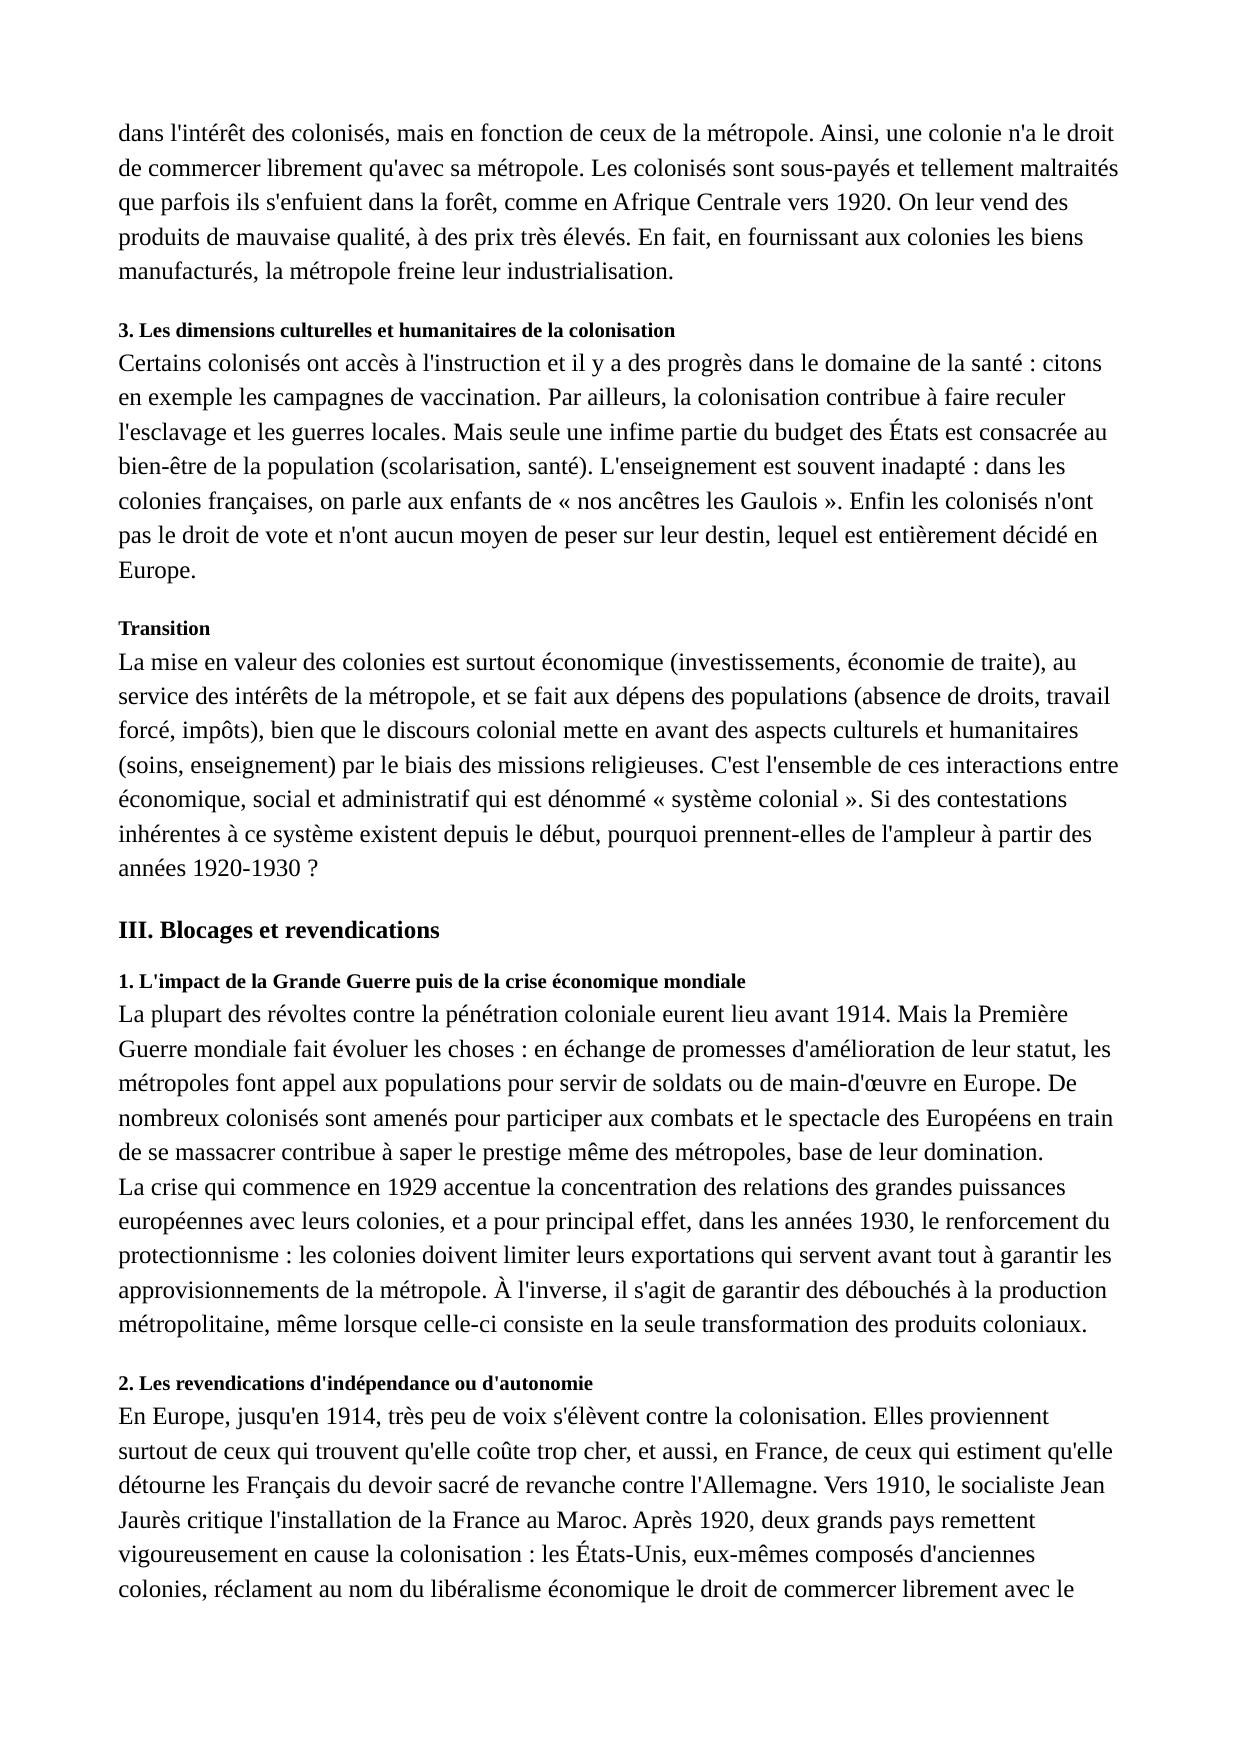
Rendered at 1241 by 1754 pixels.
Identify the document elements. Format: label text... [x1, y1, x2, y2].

text Certains colonisés ont accès à l'instruction et il y a des progrès dans le domaine de la santé : citons en exemple les campagnes de vaccination. Par ailleurs, la colonisation contribue à faire reculer l'esclavage et les guerres locales. Mais seule une infime partie du budget des États est consacrée au bien-être de la population (scolarisation, santé). L'enseignement est souvent inadapté : dans les colonies françaises, on parle aux enfants de « nos ancêtres les Gaulois ». Enfin les colonisés n'ont pas le droit de vote et n'ont aucun moyen de peser sur leur destin, lequel est entièrement décidé en Europe. [118, 348, 1122, 583]
text La plupart des révoltes contre la pénétration coloniale eurent lieu avant 1914. Mais la Première Guerre mondiale fait évoluer les choses : en échange de promesses d'amélioration de leur statut, les métropoles font appel aux populations pour servir de soldats ou de main-d'œuvre en Europe. De nombreux colonisés sont amenés pour participer aux combats et le spectacle des Européens en train de se massacrer contribue à saper le prestige même des métropoles, base de leur domination. La crise qui commence en 1929 accentue la concentration des relations des grandes puissances européennes avec leurs colonies, et a pour principal effet, dans les années 1930, le renforcement du protectionnisme : les colonies doivent limiter leurs exportations qui servent avant tout à garantir les approvisionnements de la métropole. À l'inverse, il s'agit de garantir des débouchés à la production métropolitaine, même lorsque celle-ci consiste en la seule transformation des produits coloniaux. [118, 999, 1122, 1338]
subtitle 3. Les dimensions culturelles et humanitaires de la colonisation [118, 318, 1122, 342]
subtitle Transition [118, 616, 1122, 640]
subtitle 2. Les revendications d'indépendance ou d'autonomie [118, 1371, 1122, 1395]
text En Europe, jusqu'en 1914, très peu de voix s'élèvent contre la colonisation. Elles proviennent surtout de ceux qui trouvent qu'elle coûte trop cher, et aussi, en France, de ceux qui estiment qu'elle détourne les Français du devoir sacré de revanche contre l'Allemagne. Vers 1910, le socialiste Jean Jaurès critique l'installation de la France au Maroc. Après 1920, deux grands pays remettent vigoureusement en cause la colonisation : les États-Unis, eux-mêmes composés d'anciennes colonies, réclament au nom du libéralisme économique le droit de commercer librement avec le [118, 1401, 1122, 1602]
text La mise en valeur des colonies est surtout économique (investissements, économie de traite), au service des intérêts de la métropole, et se fait aux dépens des populations (absence de droits, travail forcé, impôts), bien que le discours colonial mette en avant des aspects culturels et humanitaires (soins, enseignement) par le biais des missions religieuses. C'est l'ensemble de ces interactions entre économique, social et administratif qui est dénommé « système colonial ». Si des contestations inhérentes à ce système existent depuis le début, pourquoi prennent-elles de l'ampleur à partir des années 1920-1930 ? [118, 647, 1122, 882]
subtitle III. Blocages et revendications [118, 915, 1122, 944]
text dans l'intérêt des colonisés, mais en fonction de ceux de la métropole. Ainsi, une colonie n'a le droit de commercer librement qu'avec sa métropole. Les colonisés sont sous-payés et tellement maltraités que parfois ils s'enfuient dans la forêt, comme en Afrique Centrale vers 1920. On leur vend des produits de mauvaise qualité, à des prix très élevés. En fait, en fournissant aux colonies les biens manufacturés, la métropole freine leur industrialisation. [118, 118, 1122, 285]
subtitle 1. L'impact de la Grande Guerre puis de la crise économique mondiale [118, 969, 1122, 993]
